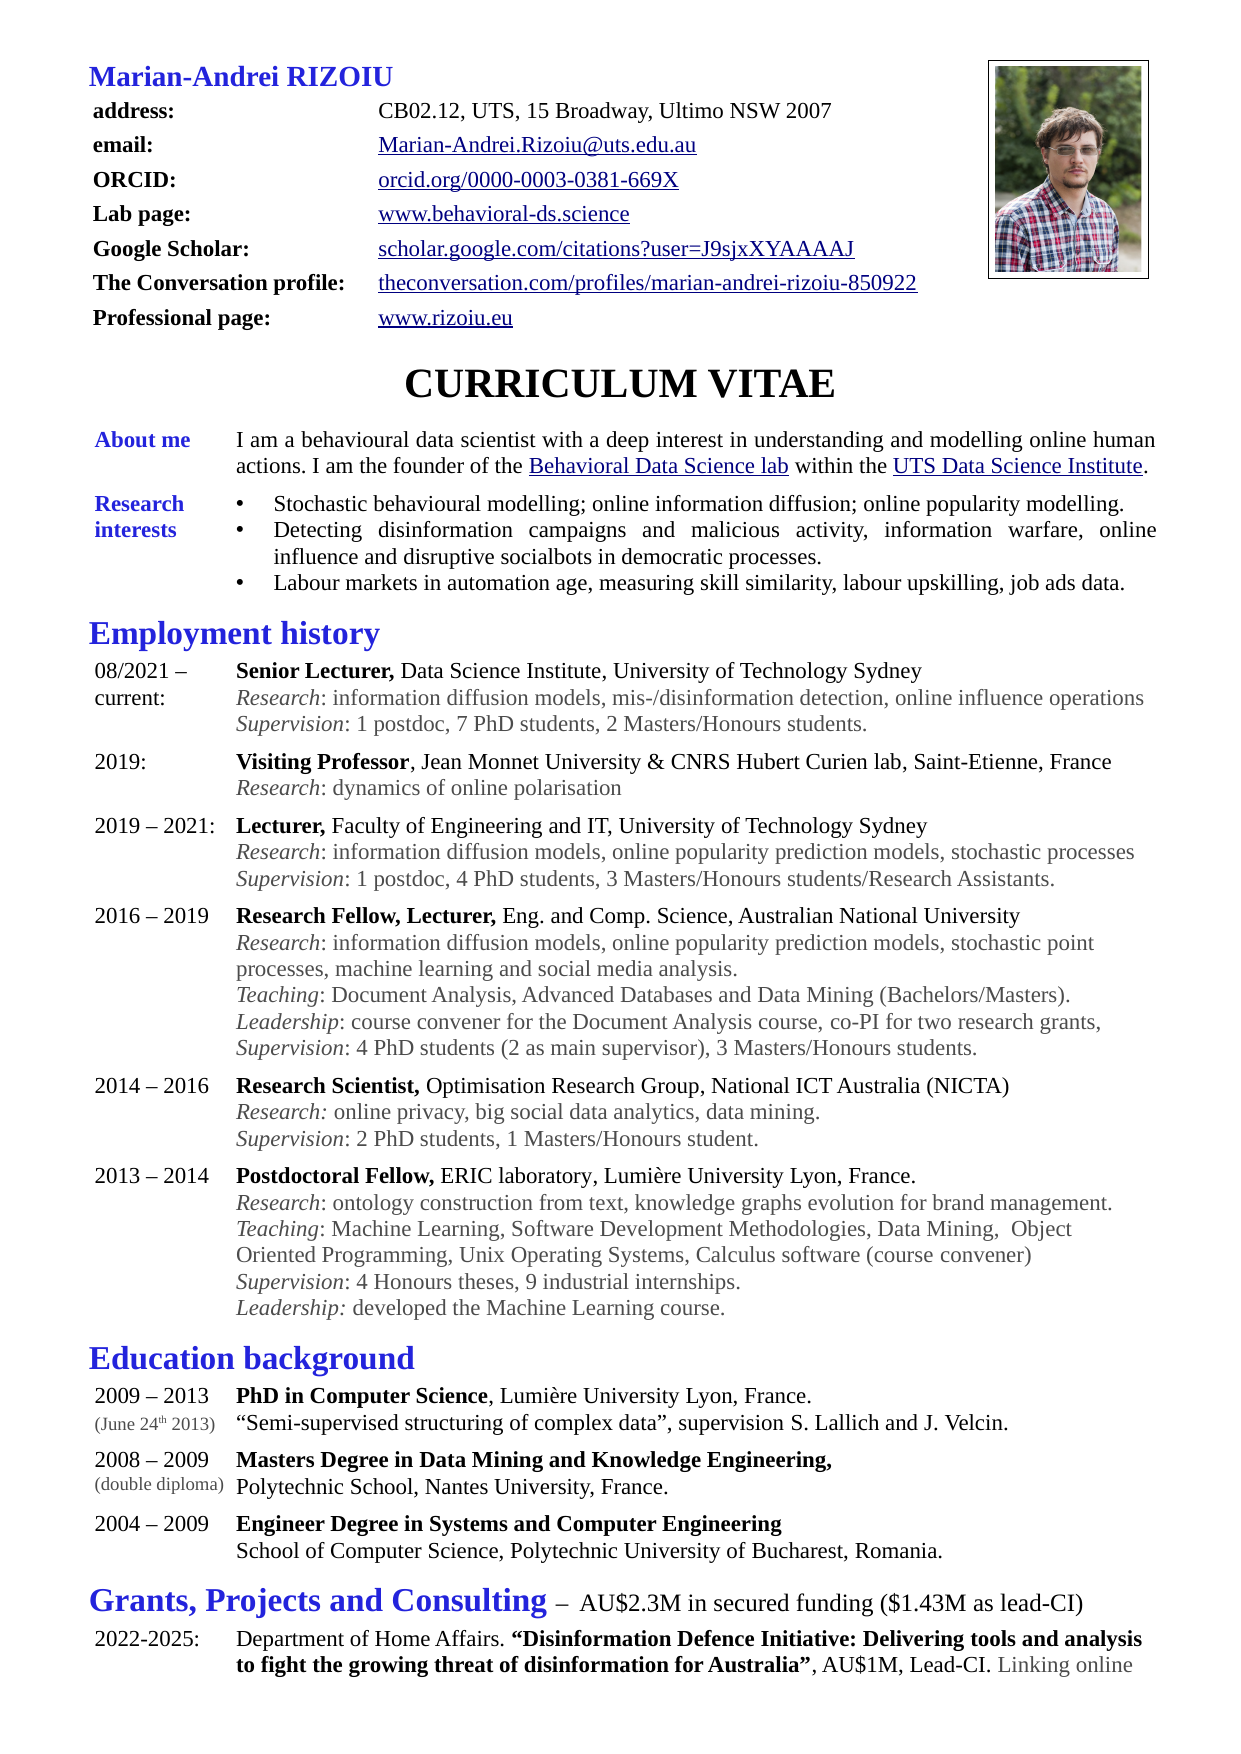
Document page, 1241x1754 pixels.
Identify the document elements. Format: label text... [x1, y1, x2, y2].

table_cell The Conversation profile: [89, 265, 378, 299]
table_header address: [89, 93, 378, 127]
table_cell Engineer Degree in Systems and Computer Engineering School of Computer Science, Polytechnic University of Bucharest, Romania. [230, 1505, 1163, 1569]
table_cell orcid.org/0000-0003-0381-669X [378, 162, 974, 196]
table_cell 2013 – 2014 [89, 1157, 230, 1326]
subtitle Education background [88, 1338, 1152, 1376]
table_cell email: [89, 127, 378, 162]
table_header Department of Home Affairs. “Disinformation Defence Initiative: Delivering tools and analysis to fight the growing threat of disinformation for Australia”, AU$1M, Lead-CI. Linking online [230, 1619, 1164, 1683]
table_cell 2004 – 2009 [89, 1505, 230, 1569]
table_cell Visiting Professor, Jean Monnet University & CNRS Hubert Curien lab, Saint-Etienne, France Research: dynamics of online polarisation [230, 742, 1164, 806]
table_cell Lab page: [89, 196, 378, 231]
table_header 08/2021 – current: [89, 651, 230, 742]
table_cell www.rizoiu.eu [378, 300, 974, 334]
table_cell Research Fellow, Lecturer, Eng. and Comp. Science, Australian National University Research: information diffusion models, online popularity prediction models, stochastic point processes, machine learning and social media analysis. Teaching: Document Analysis, Advanced Databases and Data Mining (Bachelors/Masters). Leadership: course convener for the Document Analysis course, co-PI for two research grants, Supervision: 4 PhD students (2 as main supervisor), 3 Masters/Honours students. [230, 897, 1164, 1066]
table_cell 2016 – 2019 [89, 897, 230, 1066]
table_cell 2019 – 2021: [89, 806, 230, 897]
table_cell Marian-Andrei.Rizoiu@uts.edu.au [378, 127, 974, 162]
table_cell Lecturer, Faculty of Engineering and IT, University of Technology Sydney Research: information diffusion models, online popularity prediction models, stochastic processes Supervision: 1 postdoc, 4 PhD students, 3 Masters/Honours students/Research Assistants. [230, 806, 1164, 897]
subtitle Employment history [88, 613, 1152, 651]
text CURRICULUM VITAE [88, 358, 1152, 406]
table_cell 2014 – 2016 [89, 1066, 230, 1157]
table_cell Research interests [89, 485, 230, 601]
table_cell Postdoctoral Fellow, ERIC laboratory, Lumière University Lyon, France. Research: ontology construction from text, knowledge graphs evolution for brand management. Teaching: Machine Learning, Software Development Methodologies, Data Mining, Object Oriented Programming, Unix Operating Systems, Calculus software (course convener) Supervision: 4 Honours theses, 9 industrial internships. Leadership: developed the Machine Learning course. [230, 1157, 1164, 1326]
text Marian-Andrei RIZOIU [88, 59, 1148, 93]
table_cell Research Scientist, Optimisation Research Group, National ICT Australia (NICTA) Research: online privacy, big social data analytics, data mining. Supervision: 2 PhD students, 1 Masters/Honours student. [230, 1066, 1164, 1157]
table_cell scholar.google.com/citations?user=J9sjxXYAAAAJ [378, 231, 974, 265]
table_header PhD in Computer Science, Lumière University Lyon, France. “Semi-supervised structuring of complex data”, supervision S. Lallich and J. Velcin. [230, 1376, 1163, 1441]
table_cell 2008 – 2009 (double diploma) [89, 1441, 230, 1505]
table_cell Masters Degree in Data Mining and Knowledge Engineering, Polytechnic School, Nantes University, France. [230, 1441, 1163, 1505]
table_header 2009 – 2013 (June 24th 2013) [89, 1376, 230, 1441]
table_header CB02.12, UTS, 15 Broadway, Ultimo NSW 2007 [378, 93, 974, 127]
table_cell Professional page: [89, 300, 378, 334]
table_header I am a behavioural data scientist with a deep interest in understanding and modelling online human actions. I am the founder of the Behavioral Data Science lab within the UTS Data Science Institute. [230, 420, 1164, 484]
table_cell Stochastic behavioural modelling; online information diffusion; online popularity modelling. Detecting disinformation campaigns and malicious activity, information warfare, online influence and disruptive socialbots in democratic processes. Labour markets in automation age, measuring skill similarity, labour upskilling, job ads data. [230, 485, 1164, 601]
table_cell 2019: [89, 742, 230, 806]
subtitle Grants, Projects and Consulting – AU$2.3M in secured funding ($1.43M as lead-CI) [88, 1581, 1152, 1619]
table_header 2022-2025: [89, 1619, 230, 1683]
table_header Senior Lecturer, Data Science Institute, University of Technology Sydney Research: information diffusion models, mis-/disinformation detection, online influence operations Supervision: 1 postdoc, 7 PhD students, 2 Masters/Honours students. [230, 651, 1164, 742]
table_cell ORCID: [89, 162, 378, 196]
picture [995, 66, 1142, 272]
table_header About me [89, 420, 230, 484]
table_cell Google Scholar: [89, 231, 378, 265]
table_cell www.behavioral-ds.science [378, 196, 974, 231]
table_cell theconversation.com/profiles/marian-andrei-rizoiu-850922 [378, 265, 974, 299]
